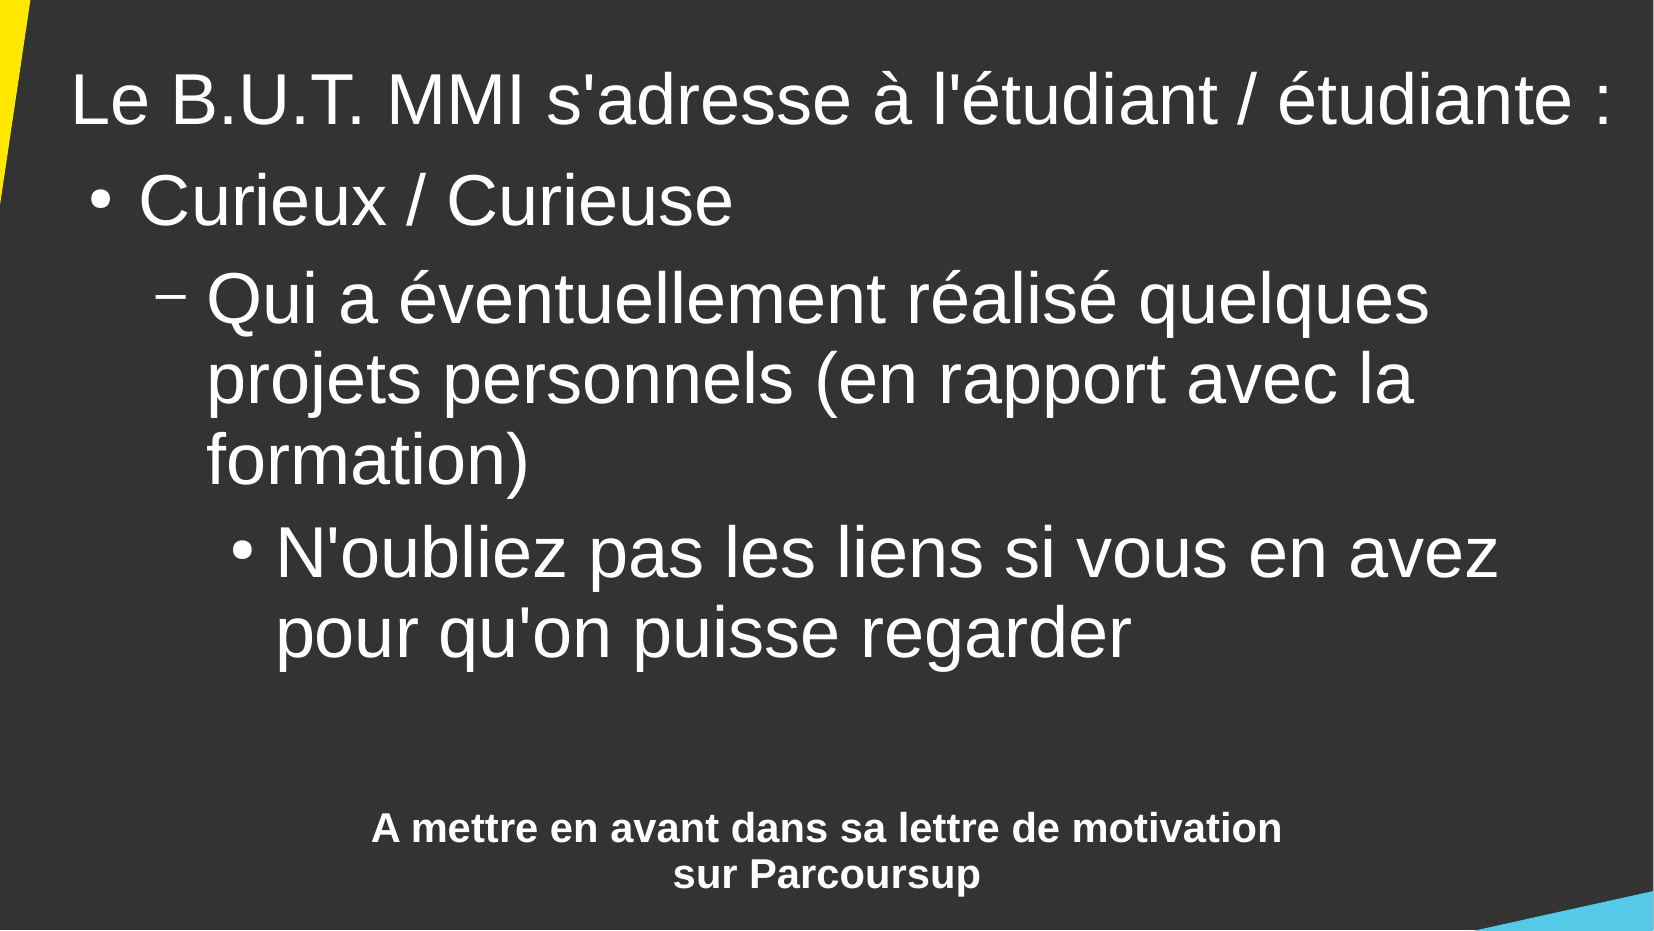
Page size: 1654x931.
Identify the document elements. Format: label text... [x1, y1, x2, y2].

text_box [1472, 890, 1654, 931]
text_box A mettre en avant dans sa lettre de motivation sur Parcoursup [347, 797, 1307, 906]
list Le B.U.T. MMI s'adresse à l'étudiant / étudiante : Curieux / Curieuse Qui a éventuellement réalisé quelques projets personnels (en rapport avec la formation) N'oubliez pas les liens si vous en avez pour qu'on puisse regarder [70, 59, 1619, 756]
text_box [0, 0, 31, 206]
